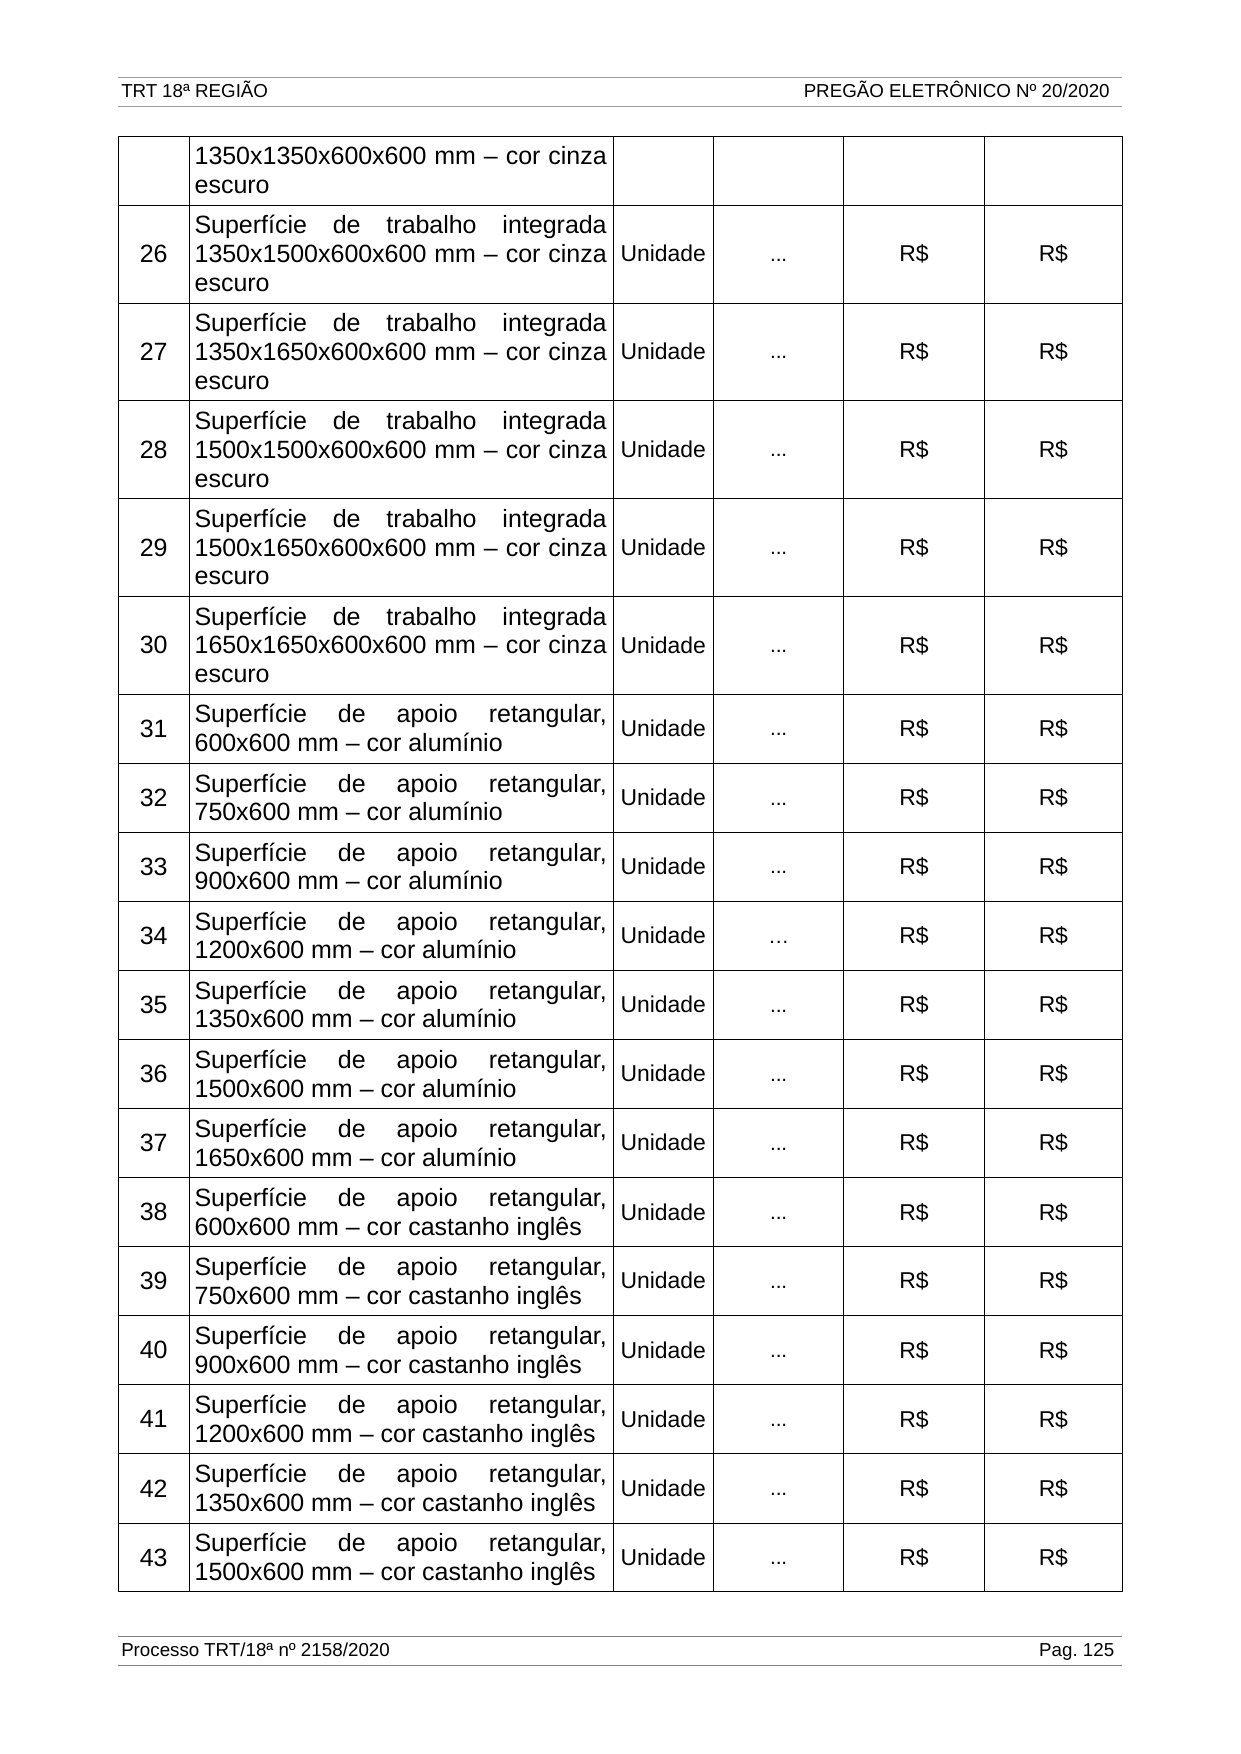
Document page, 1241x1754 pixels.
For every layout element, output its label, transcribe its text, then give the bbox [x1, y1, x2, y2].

table_cell ... [714, 401, 843, 498]
table_cell R$ [844, 1109, 984, 1177]
table_cell ... [714, 1316, 843, 1384]
table_cell R$ [844, 902, 984, 970]
table_cell R$ [844, 971, 984, 1039]
table_cell 35 [119, 971, 189, 1039]
table_cell … [714, 902, 843, 970]
table_cell ... [714, 304, 843, 400]
table_cell 32 [119, 764, 189, 832]
table_cell ... [714, 1524, 843, 1591]
table_cell [119, 137, 189, 204]
table_cell R$ [985, 1316, 1122, 1384]
table_cell 36 [119, 1040, 189, 1108]
table_cell Unidade [614, 597, 713, 694]
table_cell [985, 137, 1122, 204]
table_cell Unidade [614, 971, 713, 1039]
table_cell ... [714, 833, 843, 901]
table_cell Unidade [614, 1316, 713, 1384]
table_cell 42 [119, 1454, 189, 1522]
table_cell [844, 137, 984, 204]
table_cell Superfície de apoio retangular, 1350x600 mm – cor alumínio [190, 971, 613, 1039]
table_cell R$ [985, 401, 1122, 498]
table_cell R$ [985, 764, 1122, 832]
table_cell Superfície de trabalho integrada 1500x1500x600x600 mm – cor cinza escuro [190, 401, 613, 498]
table_cell Unidade [614, 1524, 713, 1591]
table_cell Unidade [614, 1247, 713, 1315]
table_cell Superfície de apoio retangular, 600x600 mm – cor castanho inglês [190, 1178, 613, 1246]
table_cell ... [714, 695, 843, 763]
table_cell Superfície de apoio retangular, 750x600 mm – cor castanho inglês [190, 1247, 613, 1315]
table_cell Unidade [614, 499, 713, 596]
table_cell ... [714, 1385, 843, 1453]
table_cell R$ [985, 304, 1122, 400]
table_cell Superfície de apoio retangular, 750x600 mm – cor alumínio [190, 764, 613, 832]
table_cell 40 [119, 1316, 189, 1384]
table_cell 38 [119, 1178, 189, 1246]
table_cell 39 [119, 1247, 189, 1315]
table_cell Superfície de trabalho integrada 1500x1650x600x600 mm – cor cinza escuro [190, 499, 613, 596]
table_cell Unidade [614, 304, 713, 400]
table_cell 1350x1350x600x600 mm – cor cinza escuro [190, 137, 613, 204]
table_cell 37 [119, 1109, 189, 1177]
table_cell R$ [985, 1454, 1122, 1522]
table_cell R$ [985, 1178, 1122, 1246]
table_cell R$ [985, 971, 1122, 1039]
table_cell R$ [844, 206, 984, 302]
table_cell 34 [119, 902, 189, 970]
table_cell R$ [985, 833, 1122, 901]
table_cell ... [714, 764, 843, 832]
table_cell Superfície de trabalho integrada 1350x1500x600x600 mm – cor cinza escuro [190, 206, 613, 302]
table_cell R$ [985, 1247, 1122, 1315]
table_cell R$ [844, 597, 984, 694]
table_cell Superfície de apoio retangular, 1650x600 mm – cor alumínio [190, 1109, 613, 1177]
table_cell R$ [844, 1385, 984, 1453]
table_cell Superfície de apoio retangular, 900x600 mm – cor castanho inglês [190, 1316, 613, 1384]
table_cell Superfície de trabalho integrada 1350x1650x600x600 mm – cor cinza escuro [190, 304, 613, 400]
table_cell 28 [119, 401, 189, 498]
table_cell R$ [844, 499, 984, 596]
table_cell Unidade [614, 1385, 713, 1453]
table_cell R$ [985, 1109, 1122, 1177]
table_cell 30 [119, 597, 189, 694]
table_cell R$ [985, 1040, 1122, 1108]
table_cell R$ [844, 1178, 984, 1246]
table_cell ... [714, 1040, 843, 1108]
table_cell ... [714, 1109, 843, 1177]
table_cell R$ [844, 304, 984, 400]
table_cell Superfície de apoio retangular, 1500x600 mm – cor castanho inglês [190, 1524, 613, 1591]
table_cell Superfície de apoio retangular, 600x600 mm – cor alumínio [190, 695, 613, 763]
table_cell Unidade [614, 764, 713, 832]
table_cell R$ [985, 902, 1122, 970]
table_cell [614, 137, 713, 204]
table_cell 27 [119, 304, 189, 400]
table_cell R$ [844, 1247, 984, 1315]
table_cell Superfície de apoio retangular, 1200x600 mm – cor alumínio [190, 902, 613, 970]
table_cell R$ [985, 597, 1122, 694]
table_cell Unidade [614, 1178, 713, 1246]
table_cell R$ [844, 1040, 984, 1108]
table_cell 29 [119, 499, 189, 596]
table_cell R$ [844, 1524, 984, 1591]
table_cell R$ [844, 695, 984, 763]
table_cell Unidade [614, 206, 713, 302]
table_cell Unidade [614, 833, 713, 901]
table_cell R$ [985, 1385, 1122, 1453]
table_cell Unidade [614, 902, 713, 970]
table_cell Superfície de apoio retangular, 900x600 mm – cor alumínio [190, 833, 613, 901]
table_cell ... [714, 1454, 843, 1522]
table_cell Superfície de apoio retangular, 1200x600 mm – cor castanho inglês [190, 1385, 613, 1453]
table_cell R$ [844, 1316, 984, 1384]
table_cell 26 [119, 206, 189, 302]
table_cell Unidade [614, 695, 713, 763]
table_cell 43 [119, 1524, 189, 1591]
table_cell Superfície de trabalho integrada 1650x1650x600x600 mm – cor cinza escuro [190, 597, 613, 694]
table_cell ... [714, 1247, 843, 1315]
table_cell ... [714, 499, 843, 596]
table_cell R$ [844, 1454, 984, 1522]
table_cell Superfície de apoio retangular, 1500x600 mm – cor alumínio [190, 1040, 613, 1108]
table_cell [714, 137, 843, 204]
table_cell Unidade [614, 401, 713, 498]
table_cell ... [714, 206, 843, 302]
table_cell R$ [844, 764, 984, 832]
table_cell ... [714, 1178, 843, 1246]
table_cell 41 [119, 1385, 189, 1453]
table_cell Unidade [614, 1040, 713, 1108]
table_cell R$ [985, 695, 1122, 763]
table_cell ... [714, 971, 843, 1039]
table_cell R$ [985, 1524, 1122, 1591]
table_cell R$ [844, 833, 984, 901]
table_cell R$ [985, 499, 1122, 596]
table_cell ... [714, 597, 843, 694]
table_cell Unidade [614, 1454, 713, 1522]
table_cell Unidade [614, 1109, 713, 1177]
table_cell R$ [844, 401, 984, 498]
table_cell Superfície de apoio retangular, 1350x600 mm – cor castanho inglês [190, 1454, 613, 1522]
table_cell 31 [119, 695, 189, 763]
table_cell R$ [985, 206, 1122, 302]
table_cell 33 [119, 833, 189, 901]
